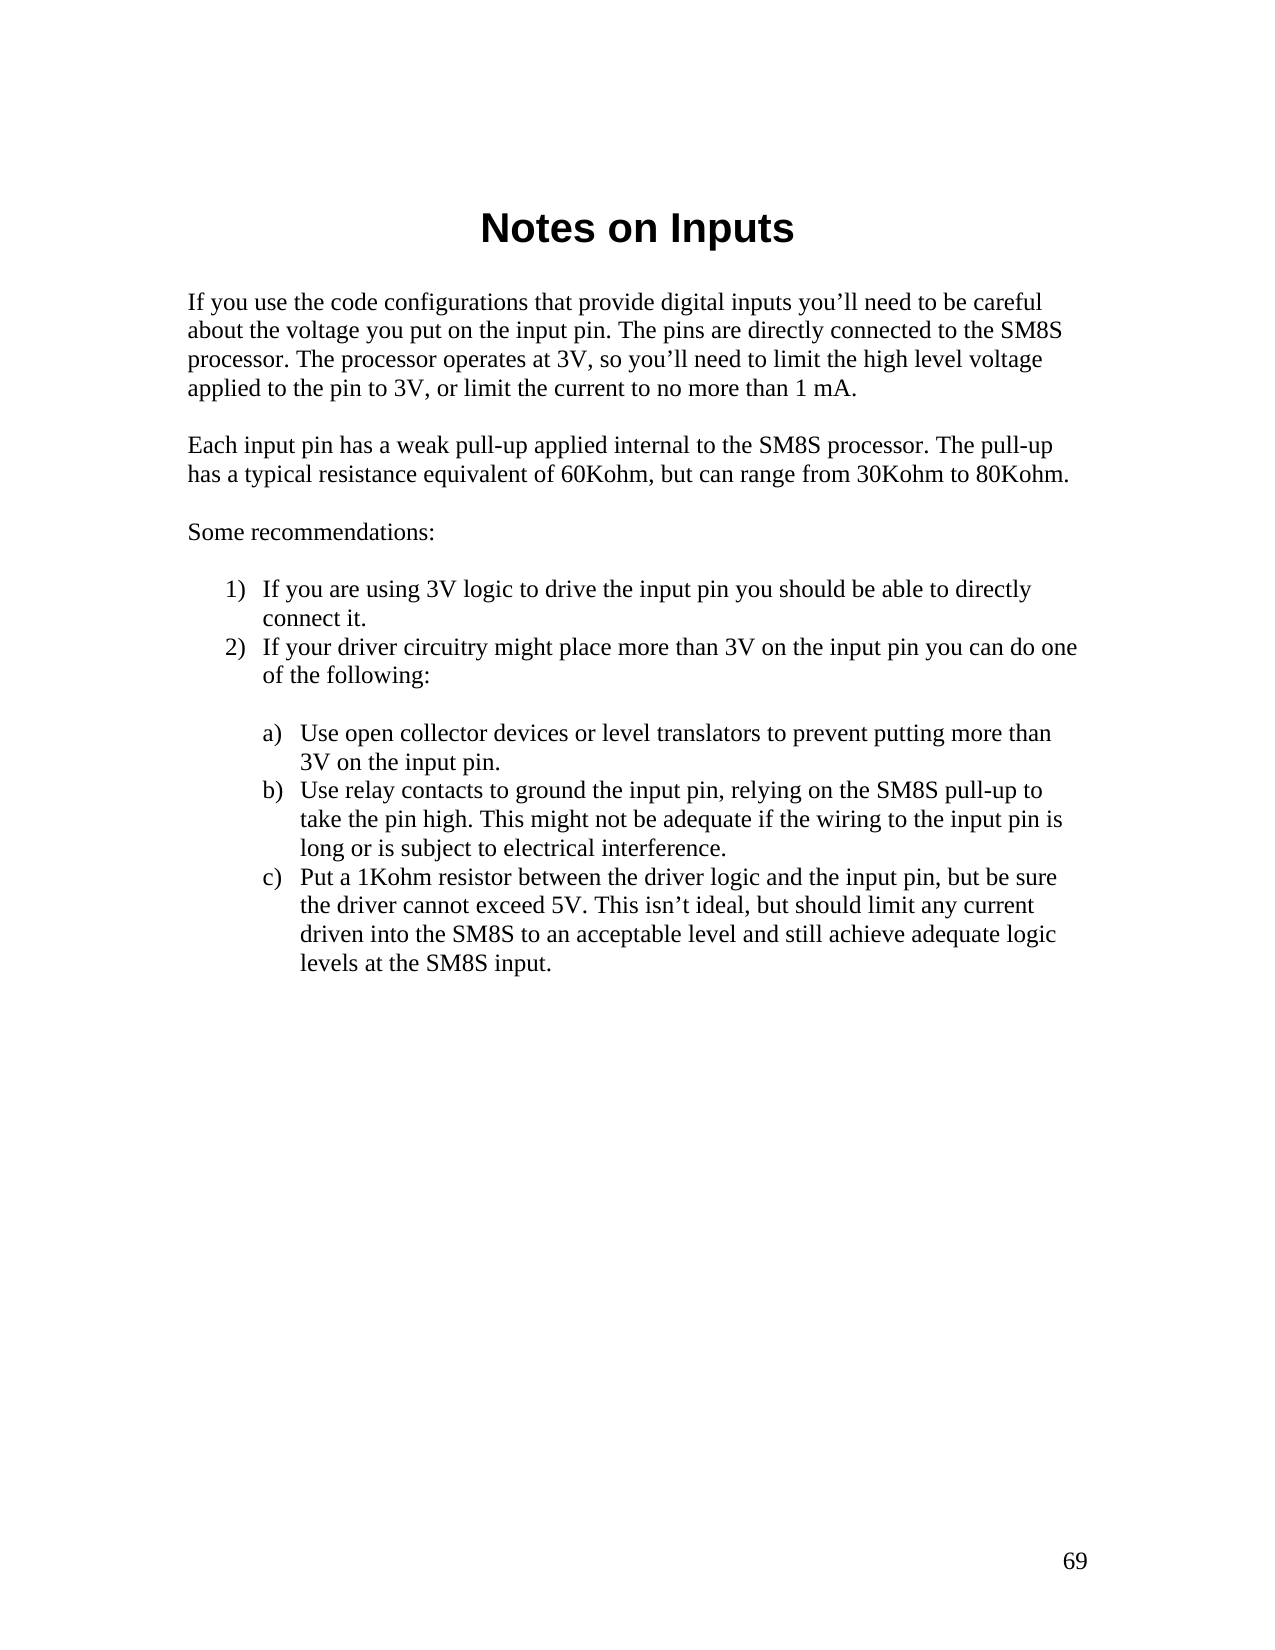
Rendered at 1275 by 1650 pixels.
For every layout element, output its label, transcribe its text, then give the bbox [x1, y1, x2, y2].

list Use open collector devices or level translators to prevent putting more than 3V on the input pin. [262, 718, 1087, 775]
list If your driver circuitry might place more than 3V on the input pin you can do one of the following: [225, 632, 1087, 689]
list If you are using 3V logic to drive the input pin you should be able to directly connect it. [225, 574, 1087, 632]
text If you use the code configurations that provide digital inputs you’ll need to be careful about the voltage you put on the input pin. The pins are directly connected to the SM8S processor. The processor operates at 3V, so you’ll need to limit the high level voltage applied to the pin to 3V, or limit the current to no more than 1 mA. [187, 287, 1087, 402]
list Put a 1Kohm resistor between the driver logic and the input pin, but be sure the driver cannot exceed 5V. This isn’t ideal, but should limit any current driven into the SM8S to an acceptable level and still achieve adequate logic levels at the SM8S input. [262, 862, 1087, 977]
subtitle Notes on Inputs [187, 204, 1087, 252]
list Use relay contacts to ground the input pin, relying on the SM8S pull-up to take the pin high. This might not be adequate if the wiring to the input pin is long or is subject to electrical interference. [262, 775, 1087, 862]
text Each input pin has a weak pull-up applied internal to the SM8S processor. The pull-up has a typical resistance equivalent of 60Kohm, but can range from 30Kohm to 80Kohm. [187, 430, 1087, 488]
text Some recommendations: [187, 517, 1087, 545]
